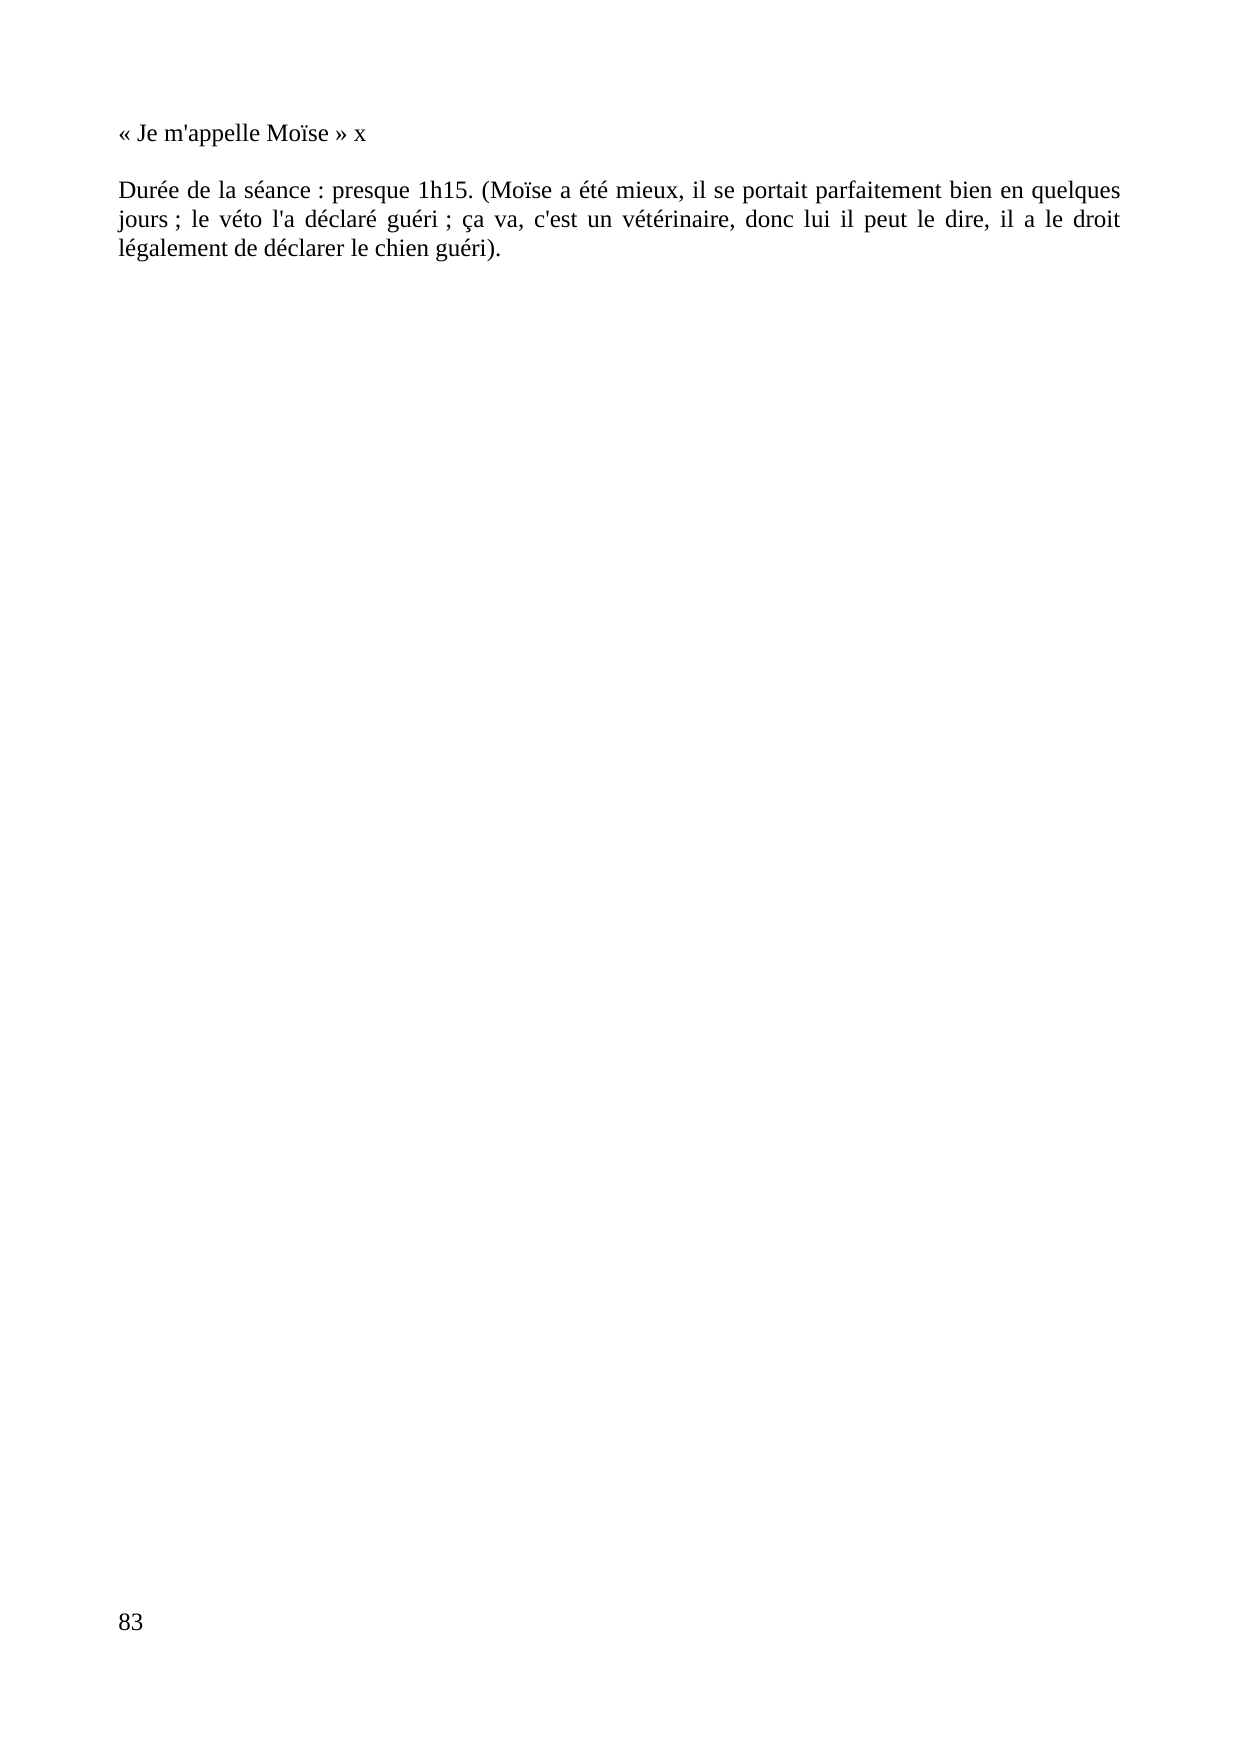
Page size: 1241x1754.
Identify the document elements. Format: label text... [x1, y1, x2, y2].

text Durée de la séance : presque 1h15. (Moïse a été mieux, il se portait parfaitement bien en quelques jours ; le véto l'a déclaré guéri ; ça va, c'est un vétérinaire, donc lui il peut le dire, il a le droit légalement de déclarer le chien guéri). [118, 176, 1122, 262]
text « Je m'appelle Moïse » x [118, 118, 1122, 147]
